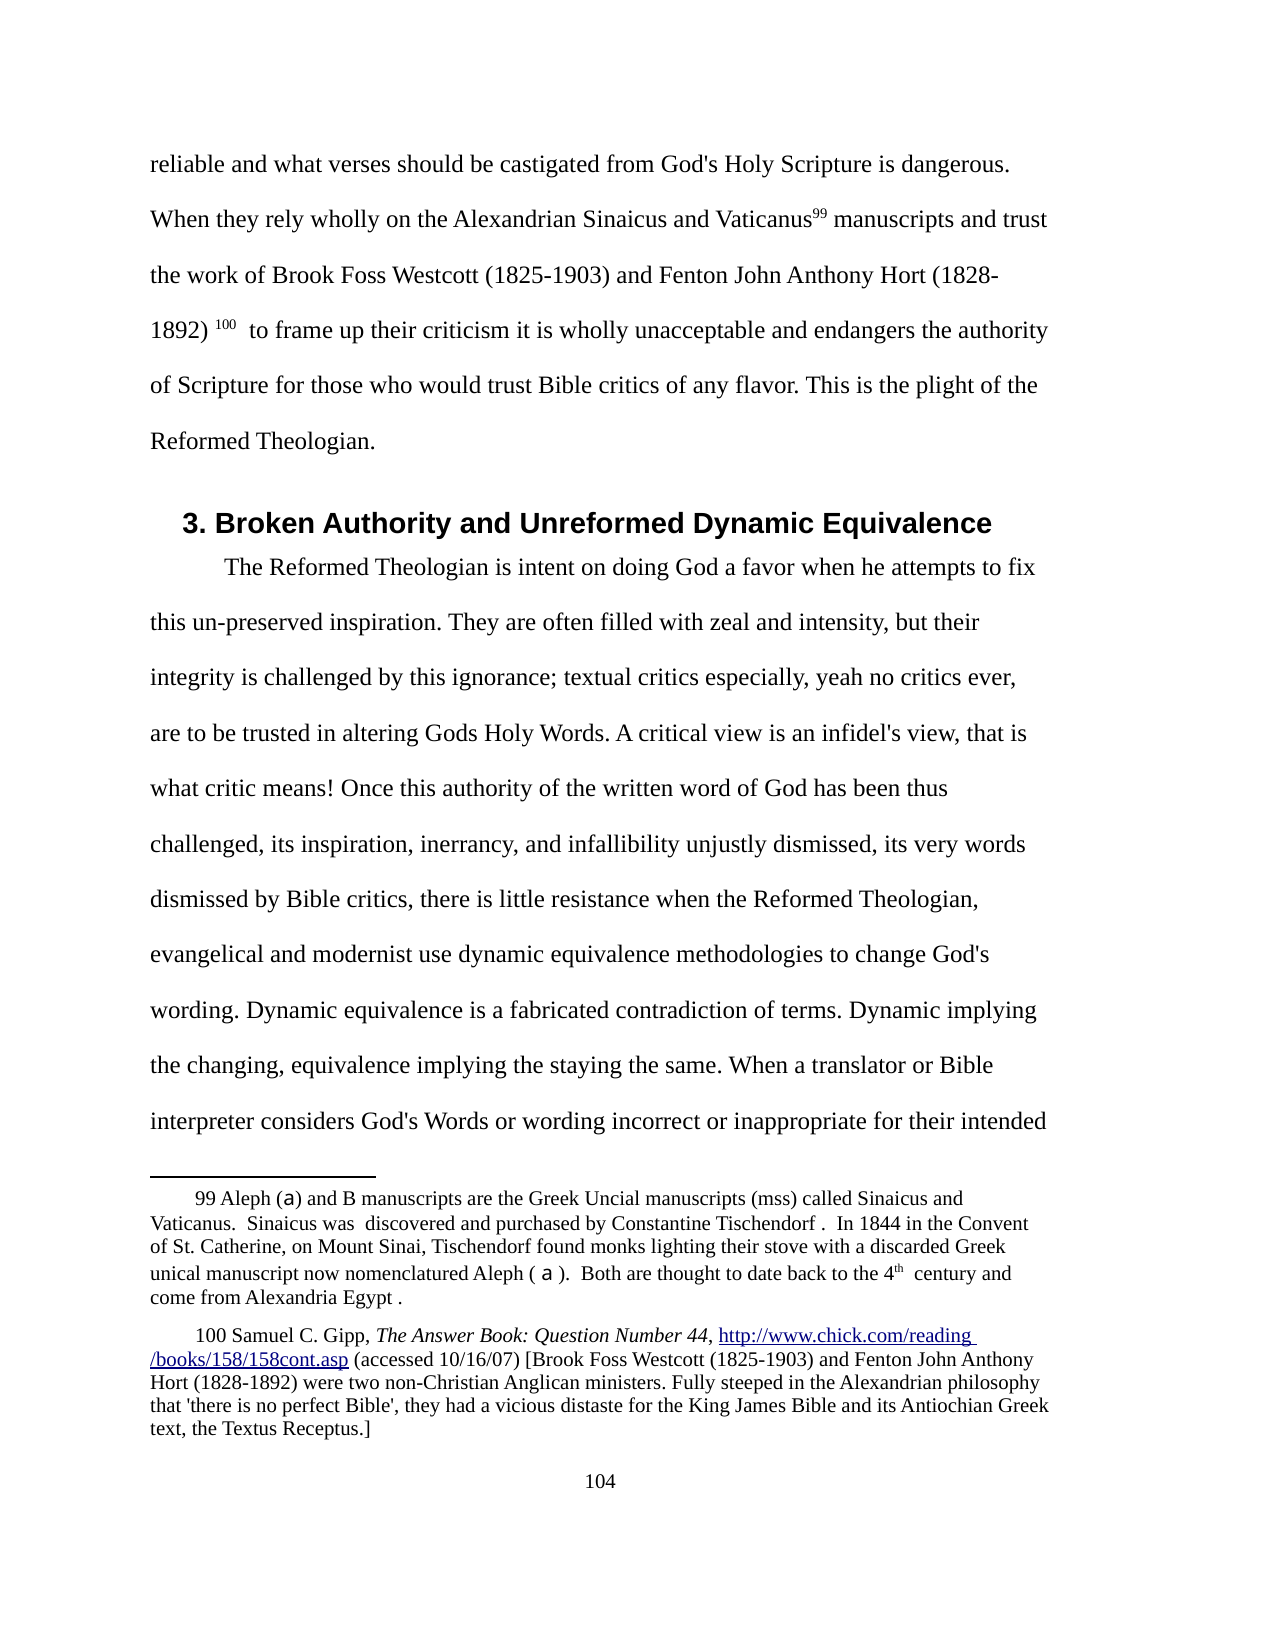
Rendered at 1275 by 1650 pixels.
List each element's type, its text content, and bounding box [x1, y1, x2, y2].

text reliable and what verses should be castigated from God's Holy Scripture is dangerous. When they rely wholly on the Alexandrian Sinaicus and Vaticanus manuscripts and trust the work of Brook Foss Westcott (1825-1903) and Fenton John Anthony Hort (1828-1892) to frame up their criticism it is wholly unacceptable and endangers the authority of Scripture for those who would trust Bible critics of any flavor. This is the plight of the Reformed Theologian. [150, 150, 1050, 455]
text Aleph (a) and B manuscripts are the Greek Uncial manuscripts (mss) called Sinaicus and Vaticanus. Sinaicus was discovered and purchased by Constantine Tischendorf . In 1844 in the Convent of St. Catherine, on Mount Sinai, Tischendorf found monks lighting their stove with a discarded Greek unical manuscript now nomenclatured Aleph ( a ). Both are thought to date back to the 4th century and come from Alexandria Egypt . [150, 1183, 1050, 1309]
text The Reformed Theologian is intent on doing God a favor when he attempts to fix this un-preserved inspiration. They are often filled with zeal and intensity, but their integrity is challenged by this ignorance; textual critics especially, yeah no critics ever, are to be trusted in altering Gods Holy Words. A critical view is an infidel's view, that is what critic means! Once this authority of the written word of God has been thus challenged, its inspiration, inerrancy, and infallibility unjustly dismissed, its very words dismissed by Bible critics, there is little resistance when the Reformed Theologian, evangelical and modernist use dynamic equivalence methodologies to change God's wording. Dynamic equivalence is a fabricated contradiction of terms. Dynamic implying the changing, equivalence implying the staying the same. When a translator or Bible interpreter considers God's Words or wording incorrect or inappropriate for their intended [150, 553, 1050, 1134]
subtitle 3. Broken Authority and Unreformed Dynamic Equivalence [150, 507, 1050, 540]
text Samuel C. Gipp, The Answer Book: Question Number 44, http://www.chick.com/reading /books/158/158cont.asp (accessed 10/16/07) [Brook Foss Westcott (1825-1903) and Fenton John Anthony Hort (1828-1892) were two non-Christian Anglican ministers. Fully steeped in the Alexandrian philosophy that 'there is no perfect Bible', they had a vicious distaste for the King James Bible and its Antiochian Greek text, the Textus Receptus.] [150, 1324, 1050, 1440]
